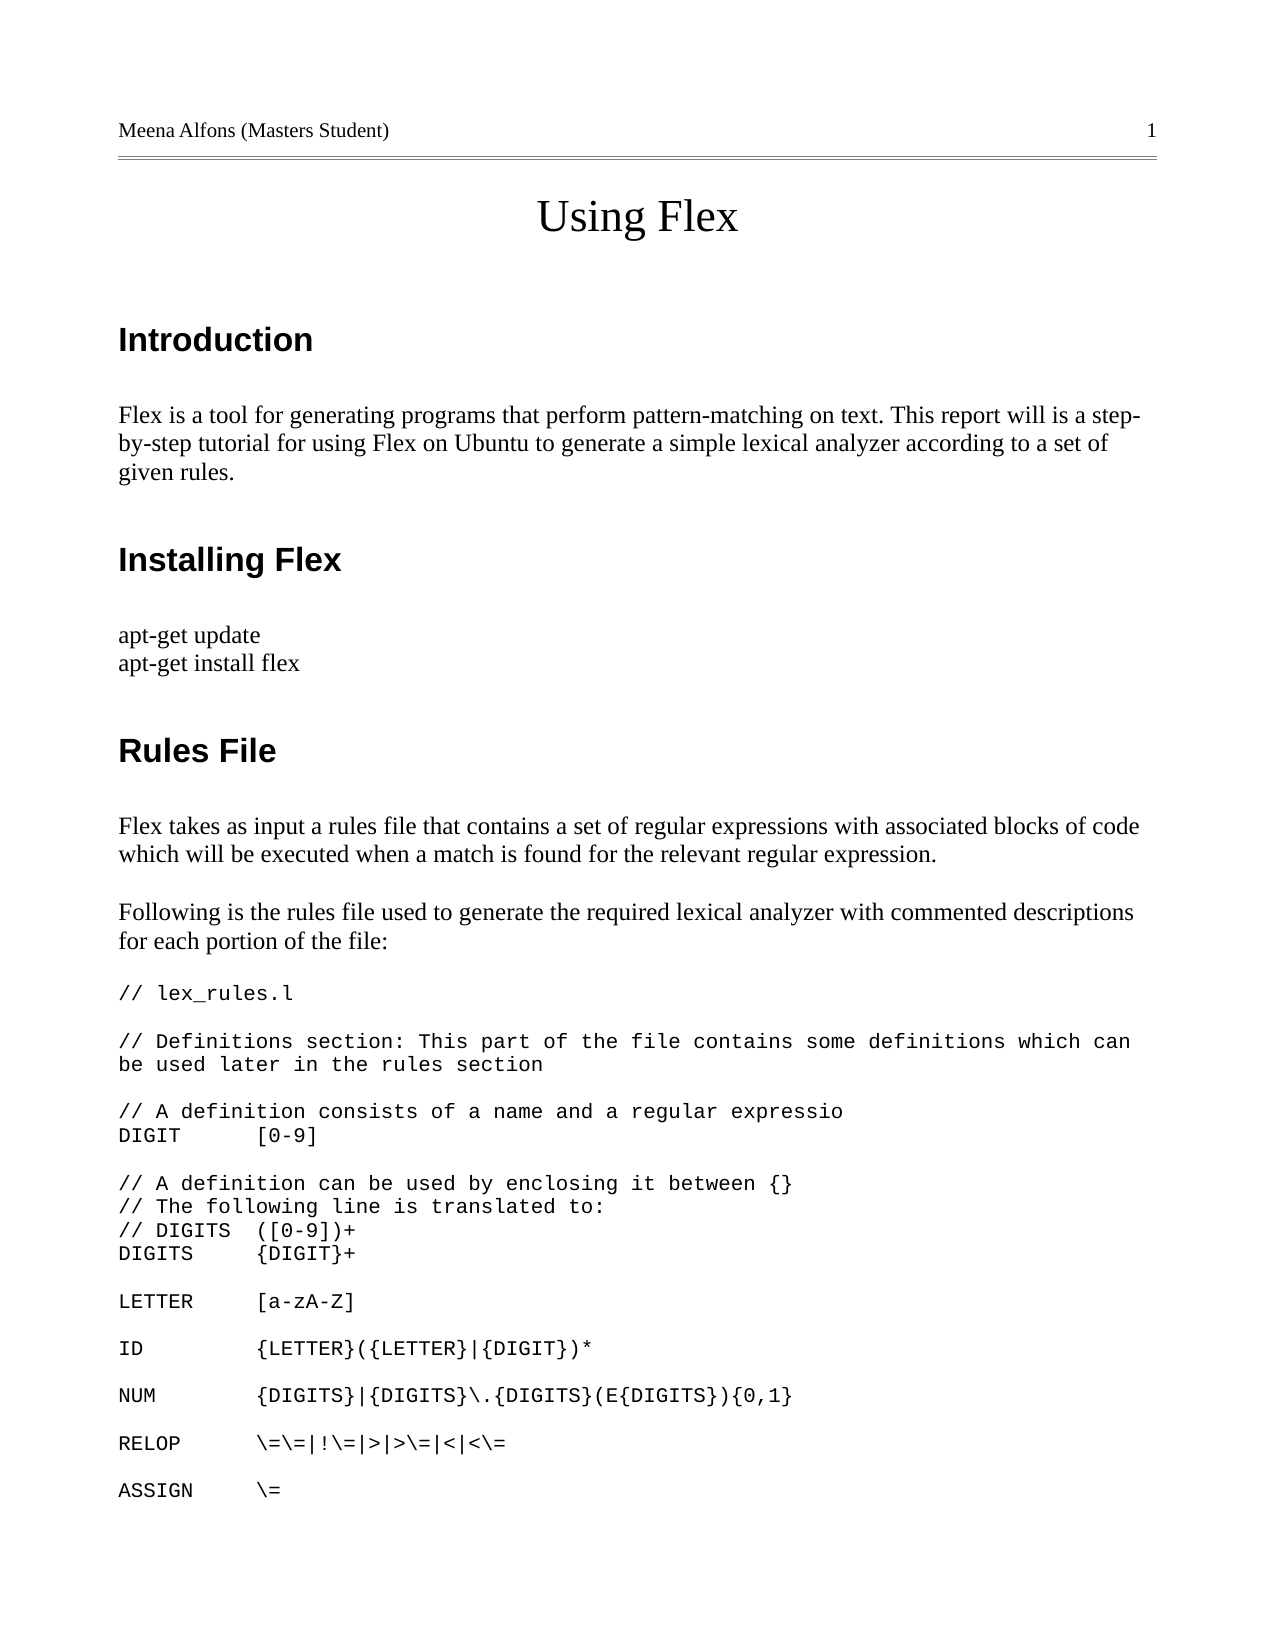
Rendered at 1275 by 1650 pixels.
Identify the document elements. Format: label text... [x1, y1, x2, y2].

text RELOP \=\=|!\=|>|>\=|<|<\= [118, 1433, 1157, 1456]
text NUM {DIGITS}|{DIGITS}\.{DIGITS}(E{DIGITS}){0,1} [118, 1385, 1157, 1409]
subtitle Installing Flex [118, 540, 1157, 578]
text apt-get update [118, 620, 1157, 648]
text // The following line is translated to: [118, 1196, 1157, 1220]
text apt-get install flex [118, 648, 1157, 677]
text // A definition can be used by enclosing it between {} [118, 1172, 1157, 1196]
text ID {LETTER}({LETTER}|{DIGIT})* [118, 1338, 1157, 1362]
text // lex_rules.l [118, 983, 1157, 1007]
text Using Flex [118, 188, 1157, 241]
text ASSIGN \= [118, 1480, 1157, 1503]
text // A definition consists of a name and a regular expressio [118, 1102, 1157, 1125]
text // Definitions section: This part of the file contains some definitions which can be used later in the rules section [118, 1031, 1157, 1078]
text // DIGITS ([0-9])+ [118, 1220, 1157, 1243]
text Flex takes as input a rules file that contains a set of regular expressions with associated blocks of code which will be executed when a match is found for the relevant regular expression. [118, 811, 1157, 868]
text LETTER [a-zA-Z] [118, 1291, 1157, 1314]
text DIGITS {DIGIT}+ [118, 1243, 1157, 1267]
text DIGIT [0-9] [118, 1125, 1157, 1149]
subtitle Introduction [118, 320, 1157, 358]
text Following is the rules file used to generate the required lexical analyzer with commented descriptions for each portion of the file: [118, 897, 1157, 954]
subtitle Rules File [118, 731, 1157, 769]
text Flex is a tool for generating programs that perform pattern-matching on text. This report will is a step-by-step tutorial for using Flex on Ubuntu to generate a simple lexical analyzer according to a set of given rules. [118, 400, 1157, 486]
